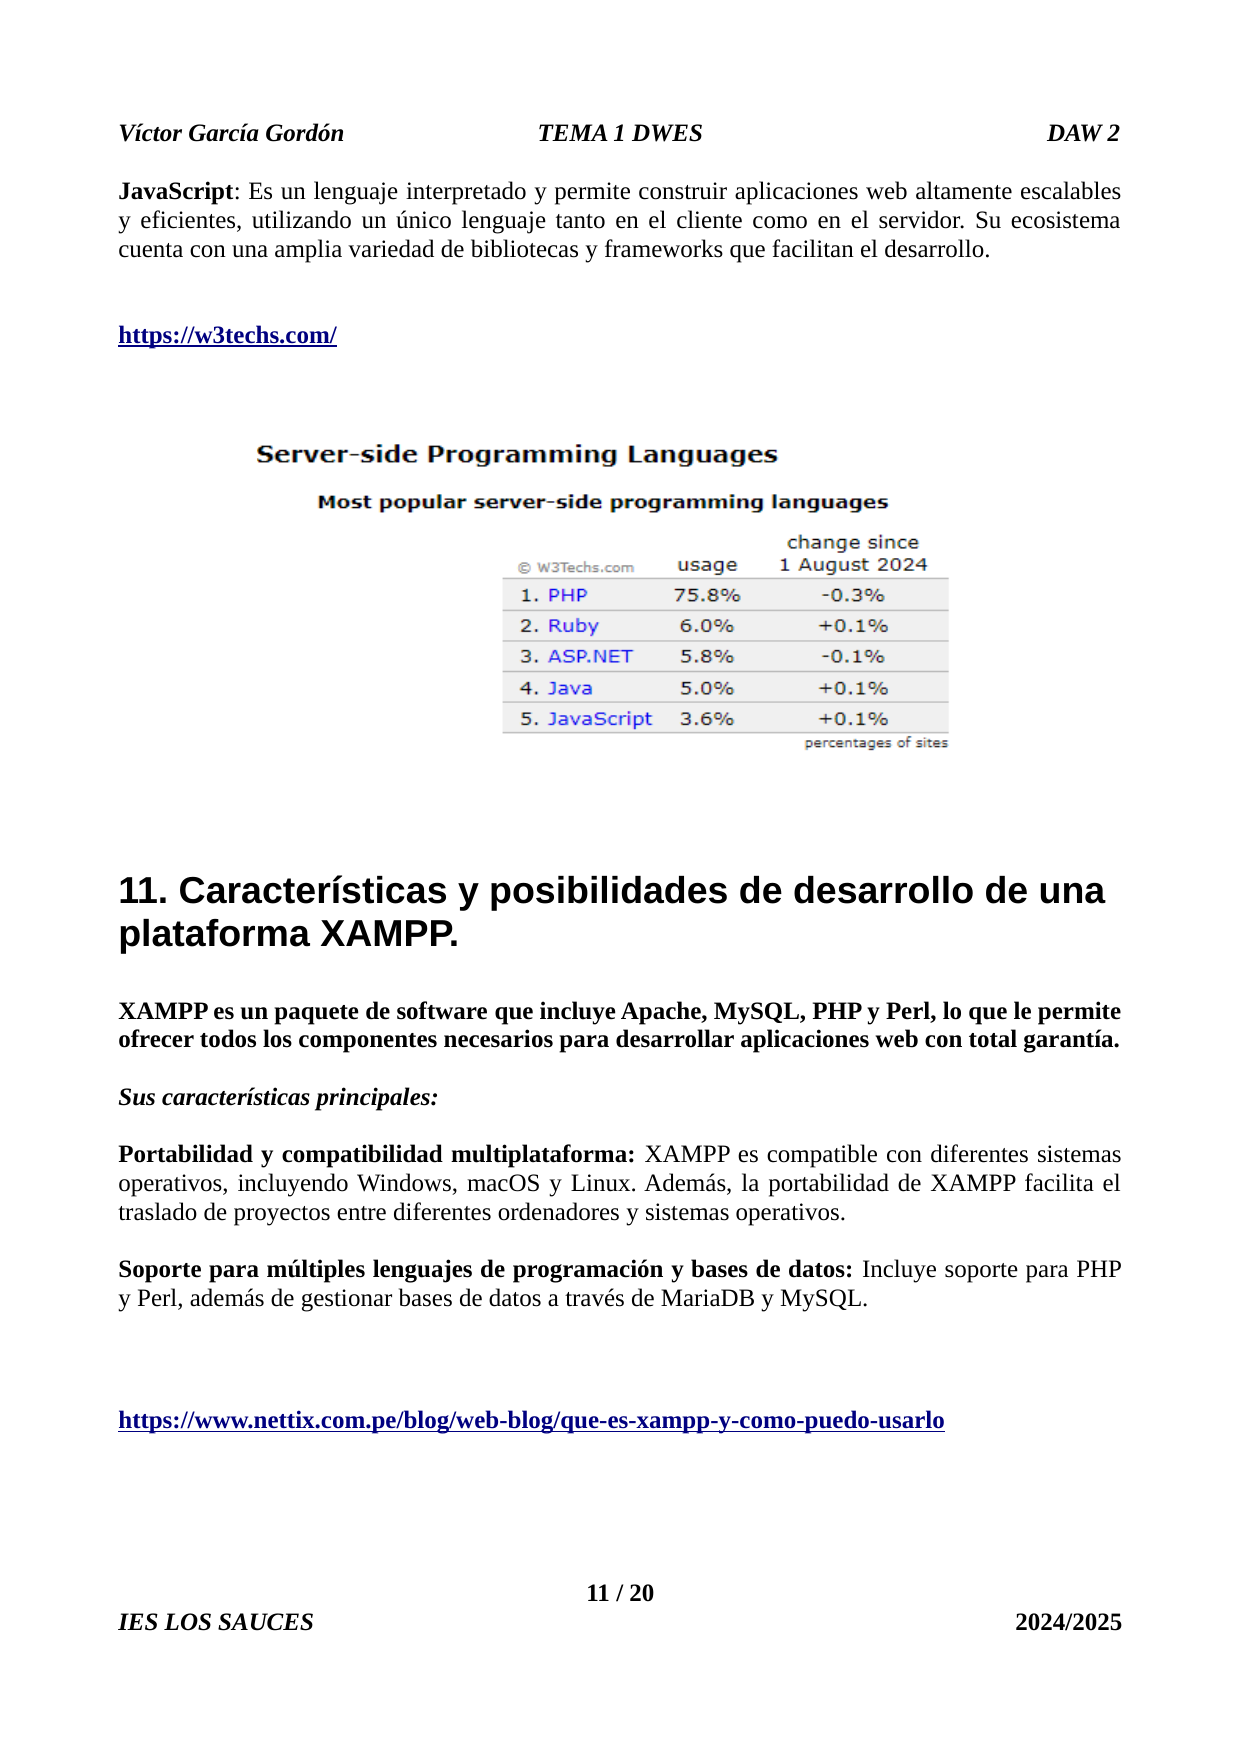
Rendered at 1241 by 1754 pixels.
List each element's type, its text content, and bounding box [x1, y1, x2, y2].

text Portabilidad y compatibilidad multiplataforma: XAMPP es compatible con diferentes sistemas operativos, incluyendo Windows, macOS y Linux. Además, la portabilidad de XAMPP facilita el traslado de proyectos entre diferentes ordenadores y sistemas operativos. [118, 1139, 1122, 1226]
text https://w3techs.com/ [118, 320, 1122, 349]
text Soporte para múltiples lenguajes de programación y bases de datos: Incluye soporte para PHP y Perl, además de gestionar bases de datos a través de MariaDB y MySQL. [118, 1254, 1122, 1312]
subtitle 11. Características y posibilidades de desarrollo de una plataforma XAMPP. [118, 868, 1122, 954]
text JavaScript: Es un lenguaje interpretado y permite construir aplicaciones web altamente escalables y eficientes, utilizando un único lenguaje tanto en el cliente como en el servidor. Su ecosistema cuenta con una amplia variedad de bibliotecas y frameworks que facilitan el desarrollo. [118, 176, 1122, 263]
text XAMPP es un paquete de software que incluye Apache, MySQL, PHP y Perl, lo que le permite ofrecer todos los componentes necesarios para desarrollar aplicaciones web con total garantía. [118, 996, 1122, 1053]
text https://www.nettix.com.pe/blog/web-blog/que-es-xampp-y-como-puedo-usarlo [118, 1406, 1122, 1434]
text Sus características principales: [118, 1082, 1122, 1111]
picture [256, 432, 1004, 771]
